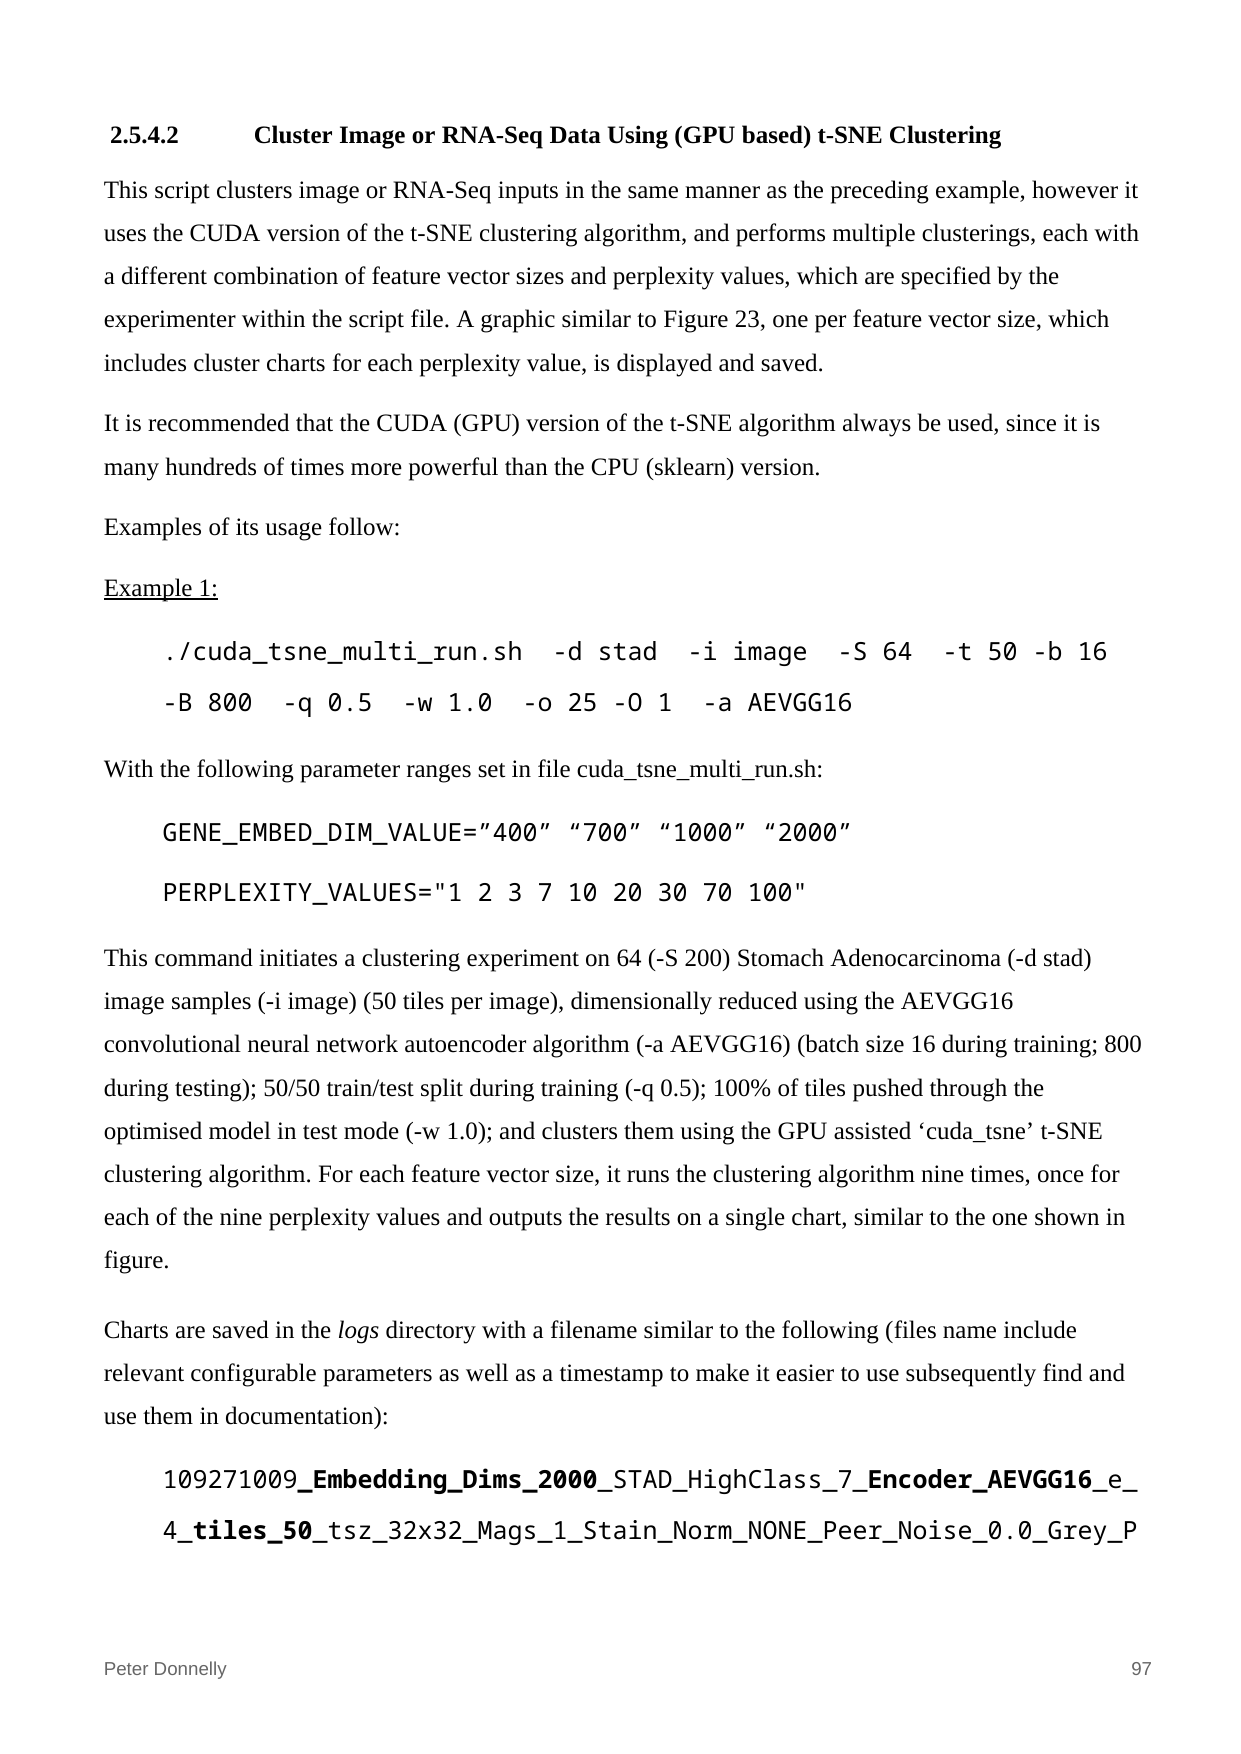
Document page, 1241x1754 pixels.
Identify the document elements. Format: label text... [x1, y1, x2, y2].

text With the following parameter ranges set in file cuda_tsne_multi_run.sh: [103, 754, 1146, 783]
text Examples of its usage follow: [103, 512, 1146, 541]
text This script clusters image or RNA-Seq inputs in the same manner as the preceding example, however it uses the CUDA version of the t-SNE clustering algorithm, and performs multiple clusterings, each with a different combination of feature vector sizes and perplexity values, which are specified by the experimenter within the script file. A graphic similar to Figure 23, one per feature vector size, which includes cluster charts for each perplexity value, is displayed and saved. [103, 175, 1146, 376]
text Charts are saved in the logs directory with a filename similar to the following (files name include relevant configurable parameters as well as a timestamp to make it easier to use subsequently find and use them in documentation): [103, 1315, 1146, 1430]
text PERPLEXITY_VALUES="1 2 3 7 10 20 30 70 100" [162, 874, 1146, 909]
text This command initiates a clustering experiment on 64 (-S 200) Stomach Adenocarcinoma (-d stad) image samples (-i image) (50 tiles per image), dimensionally reduced using the AEVGG16 convolutional neural network autoencoder algorithm (-a AEVGG16) (batch size 16 during training; 800 during testing); 50/50 train/test split during training (-q 0.5); 100% of tiles pushed through the optimised model in test mode (-w 1.0); and clusters them using the GPU assisted ‘cuda_tsne’ t-SNE clustering algorithm. For each feature vector size, it runs the clustering algorithm nine times, once for each of the nine perplexity values and outputs the results on a single chart, similar to the one shown in figure. [103, 943, 1146, 1274]
text ./cuda_tsne_multi_run.sh -d stad -i image -S 64 -t 50 -b 16 -B 800 -q 0.5 -w 1.0 -o 25 -O 1 -a AEVGG16 [162, 634, 1146, 719]
text 109271009_Embedding_Dims_2000_STAD_HighClass_7_Encoder_AEVGG16_e_4_tiles_50_tsz_32x32_Mags_1_Stain_Norm_NONE_Peer_Noise_0.0_Grey_P [162, 1462, 1146, 1547]
text GENE_EMBED_DIM_VALUE=”400” “700” “1000” “2000” [162, 815, 1146, 849]
text It is recommended that the CUDA (GPU) version of the t-SNE algorithm always be used, since it is many hundreds of times more powerful than the CPU (sklearn) version. [103, 408, 1146, 480]
subtitle Cluster Image or RNA-Seq Data Using (GPU based) t-SNE Clustering [103, 120, 1146, 148]
text Example 1: [103, 573, 1146, 602]
